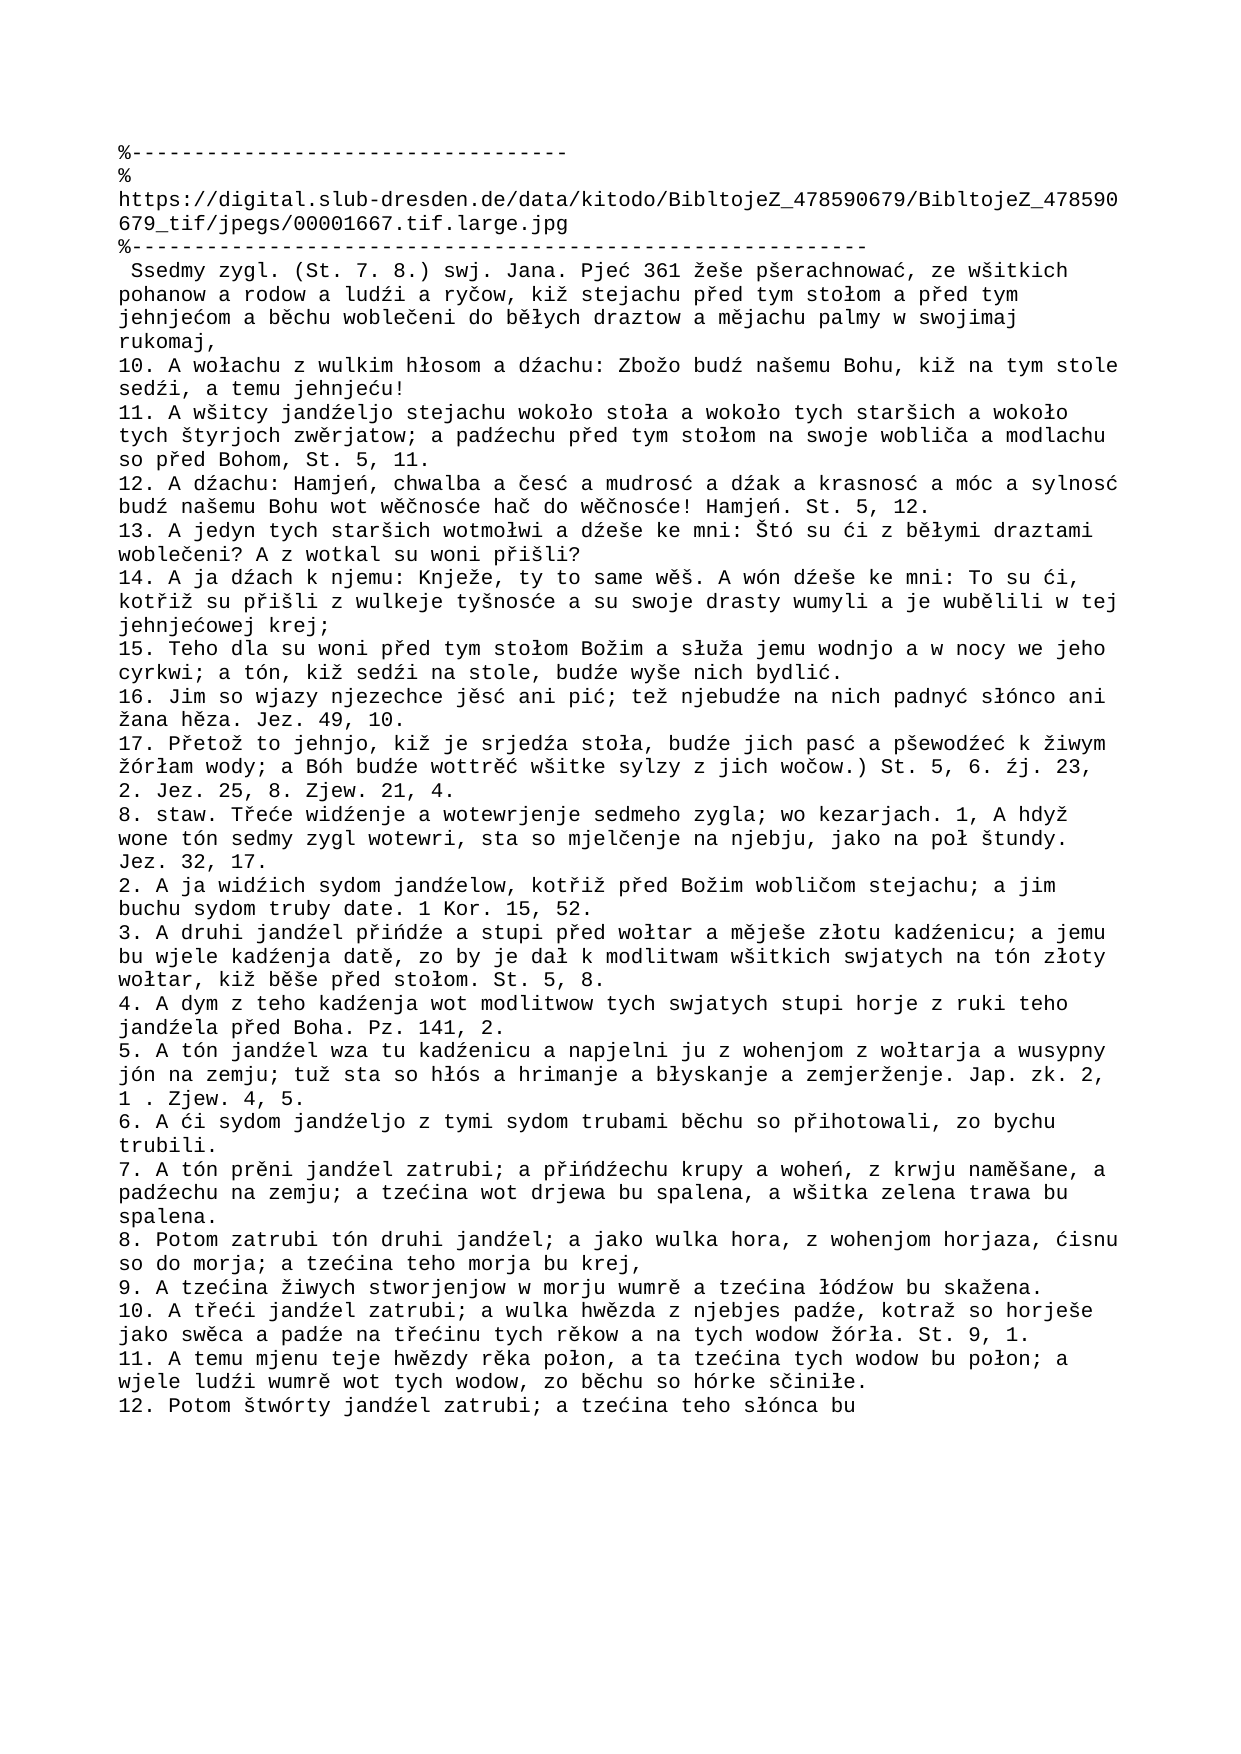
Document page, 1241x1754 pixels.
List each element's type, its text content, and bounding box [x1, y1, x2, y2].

text 16. Jim so wjazy njezechce jěsć ani pić; tež njebudźe na nich padnyć słónco ani žana hěza. Jez. 49, 10. [118, 686, 1122, 733]
text 2. A ja widźich sydom jandźelow, kotřiž před Božim wobličom stejachu; a jim buchu sydom truby date. 1 Kor. 15, 52. [118, 875, 1122, 922]
text 3. A druhi jandźel přińdźe a stupi před wołtar a měješe złotu kadźenicu; a jemu bu wjele kadźenja datě, zo by je dał k modlitwam wšitkich swjatych na tón złoty wołtar, kiž běše před stołom. St. 5, 8. [118, 922, 1122, 993]
text 13. A jedyn tych staršich wotmołwi a dźeše ke mni: Štó su ći z běłymi draztami woblečeni? A z wotkal su woni přišli? [118, 520, 1122, 567]
text 14. A ja dźach k njemu: Knježe, ty to same wěš. A wón dźeše ke mni: To su ći, kotřiž su přišli z wulkeje tyšnosće a su swoje drasty wumyli a je wubělili w tej jehnjećowej krej; [118, 567, 1122, 638]
text 10. A třeći jandźel zatrubi; a wulka hwězda z njebjes padźe, kotraž so horješe jako swěca a padźe na třećinu tych rěkow a na tych wodow žórła. St. 9, 1. [118, 1300, 1122, 1348]
text 12. Potom štwórty jandźel zatrubi; a tzećina teho słónca bu [118, 1395, 1122, 1419]
text 17. Přetož to jehnjo, kiž je srjedźa stoła, budźe jich pasć a pšewodźeć k žiwym žórłam wody; a Bóh budźe wottrěć wšitke sylzy z jich wočow.) St. 5, 6. źj. 23, 2. Jez. 25, 8. Zjew. 21, 4. [118, 733, 1122, 804]
text 10. A wołachu z wulkim hłosom a dźachu: Zbožo budź našemu Bohu, kiž na tym stole sedźi, a temu jehnjeću! [118, 354, 1122, 402]
text 11. A temu mjenu teje hwězdy rěka połon, a ta tzećina tych wodow bu połon; a wjele ludźi wumrě wot tych wodow, zo běchu so hórke sčiniłe. [118, 1348, 1122, 1395]
text 5. A tón jandźel wza tu kadźenicu a napjelni ju z wohenjom z wołtarja a wusypny jón na zemju; tuž sta so hłós a hrimanje a błyskanje a zemjerženje. Jap. zk. 2, 1 . Zjew. 4, 5. [118, 1040, 1122, 1111]
text 12. A dźachu: Hamjeń, chwalba a česć a mudrosć a dźak a krasnosć a móc a sylnosć budź našemu Bohu wot wěčnosće hač do wěčnosće! Hamjeń. St. 5, 12. [118, 473, 1122, 520]
text %----------------------------------- [118, 142, 1122, 165]
text 8. staw. Třeće widźenje a wotewrjenje sedmeho zygla; wo kezarjach. 1, A hdyž wone tón sedmy zygl wotewri, sta so mjelčenje na njebju, jako na poł štundy. Jez. 32, 17. [118, 804, 1122, 875]
text 4. A dym z teho kadźenja wot modlitwow tych swjatych stupi horje z ruki teho jandźela před Boha. Pz. 141, 2. [118, 993, 1122, 1040]
text Ssedmy zygl. (St. 7. 8.) swj. Jana. Pjeć 361 žeše pšerachnować, ze wšitkich pohanow a rodow a ludźi a ryčow, kiž stejachu před tym stołom a před tym jehnjećom a běchu woblečeni do běłych draztow a mějachu palmy w swojimaj rukomaj, [118, 260, 1122, 354]
text % https://digital.slub-dresden.de/data/kitodo/BibltojeZ_478590679/BibltojeZ_478590679_tif/jpegs/00001667.tif.large.jpg [118, 165, 1122, 236]
text 11. A wšitcy jandźeljo stejachu wokoło stoła a wokoło tych staršich a wokoło tych štyrjoch zwěrjatow; a padźechu před tym stołom na swoje wobliča a modlachu so před Bohom, St. 5, 11. [118, 402, 1122, 473]
text %----------------------------------------------------------- [118, 236, 1122, 260]
text 9. A tzećina žiwych stworjenjow w morju wumrě a tzećina łódźow bu skažena. [118, 1277, 1122, 1300]
text 6. A ći sydom jandźeljo z tymi sydom trubami běchu so přihotowali, zo bychu trubili. [118, 1111, 1122, 1158]
text 7. A tón prěni jandźel zatrubi; a přińdźechu krupy a woheń, z krwju naměšane, a padźechu na zemju; a tzećina wot drjewa bu spalena, a wšitka zelena trawa bu spalena. [118, 1158, 1122, 1229]
text 8. Potom zatrubi tón druhi jandźel; a jako wulka hora, z wohenjom horjaza, ćisnu so do morja; a tzećina teho morja bu krej, [118, 1229, 1122, 1277]
text 15. Teho dla su woni před tym stołom Božim a słuža jemu wodnjo a w nocy we jeho cyrkwi; a tón, kiž sedźi na stole, budźe wyše nich bydlić. [118, 638, 1122, 686]
